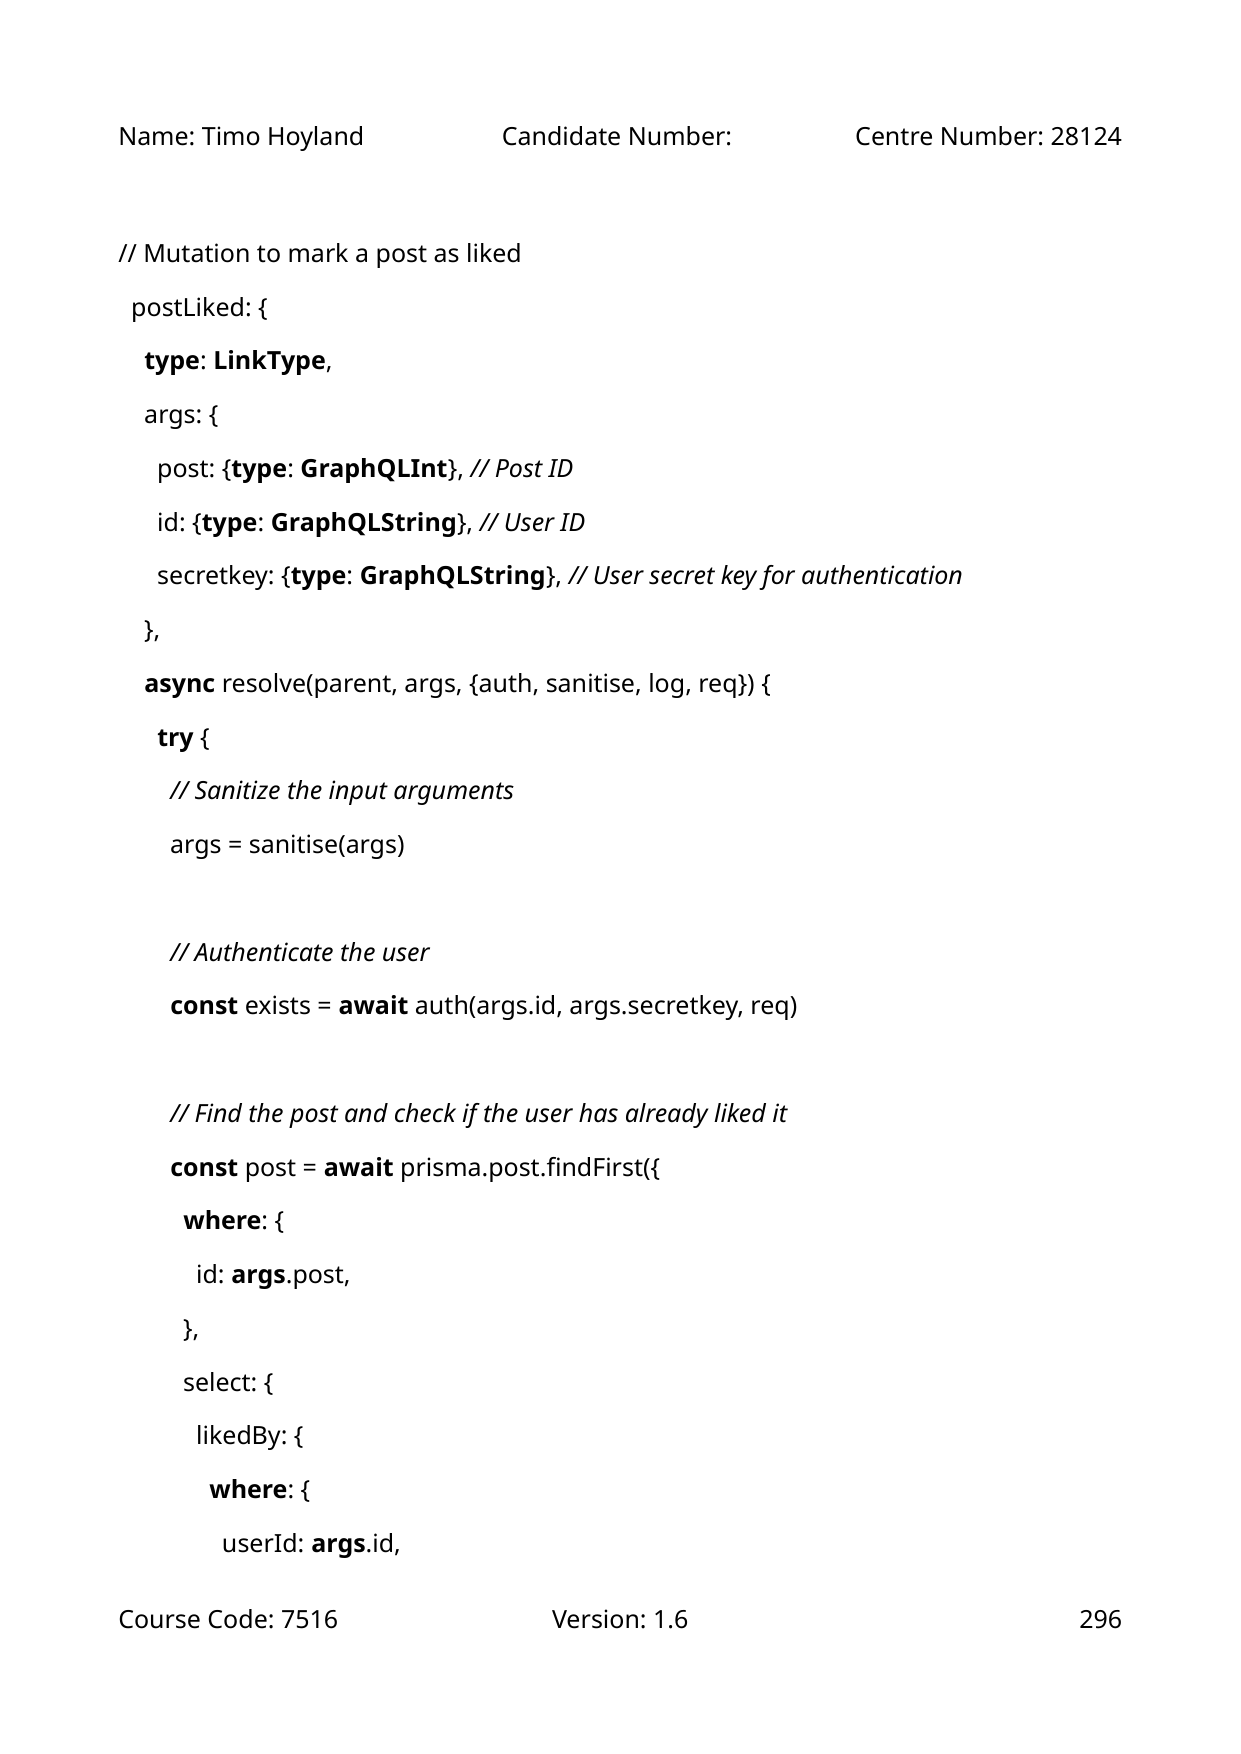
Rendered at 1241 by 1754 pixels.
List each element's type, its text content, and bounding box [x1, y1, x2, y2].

text // Mutation to mark a post as liked [118, 235, 1122, 269]
text secretkey: {type: GraphQLString}, // User secret key for authentication [118, 558, 1122, 592]
text id: {type: GraphQLString}, // User ID [118, 504, 1122, 538]
text const exists = await auth(args.id, args.secretkey, req) [118, 988, 1122, 1022]
text select: { [118, 1364, 1122, 1398]
text id: args.post, [118, 1257, 1122, 1291]
text // Find the post and check if the user has already liked it [118, 1095, 1122, 1129]
text }, [118, 1310, 1122, 1344]
text likedBy: { [118, 1418, 1122, 1452]
text async resolve(parent, args, {auth, sanitise, log, req}) { [118, 665, 1122, 699]
text // Authenticate the user [118, 934, 1122, 968]
text const post = await prisma.post.findFirst({ [118, 1149, 1122, 1183]
text args: { [118, 397, 1122, 431]
text try { [118, 719, 1122, 753]
text userId: args.id, [118, 1525, 1122, 1559]
text postLiked: { [118, 289, 1122, 323]
text where: { [118, 1203, 1122, 1237]
text // Sanitize the input arguments [118, 773, 1122, 807]
text }, [118, 612, 1122, 646]
text args = sanitise(args) [118, 827, 1122, 861]
text where: { [118, 1472, 1122, 1506]
text post: {type: GraphQLInt}, // Post ID [118, 450, 1122, 484]
text type: LinkType, [118, 343, 1122, 377]
